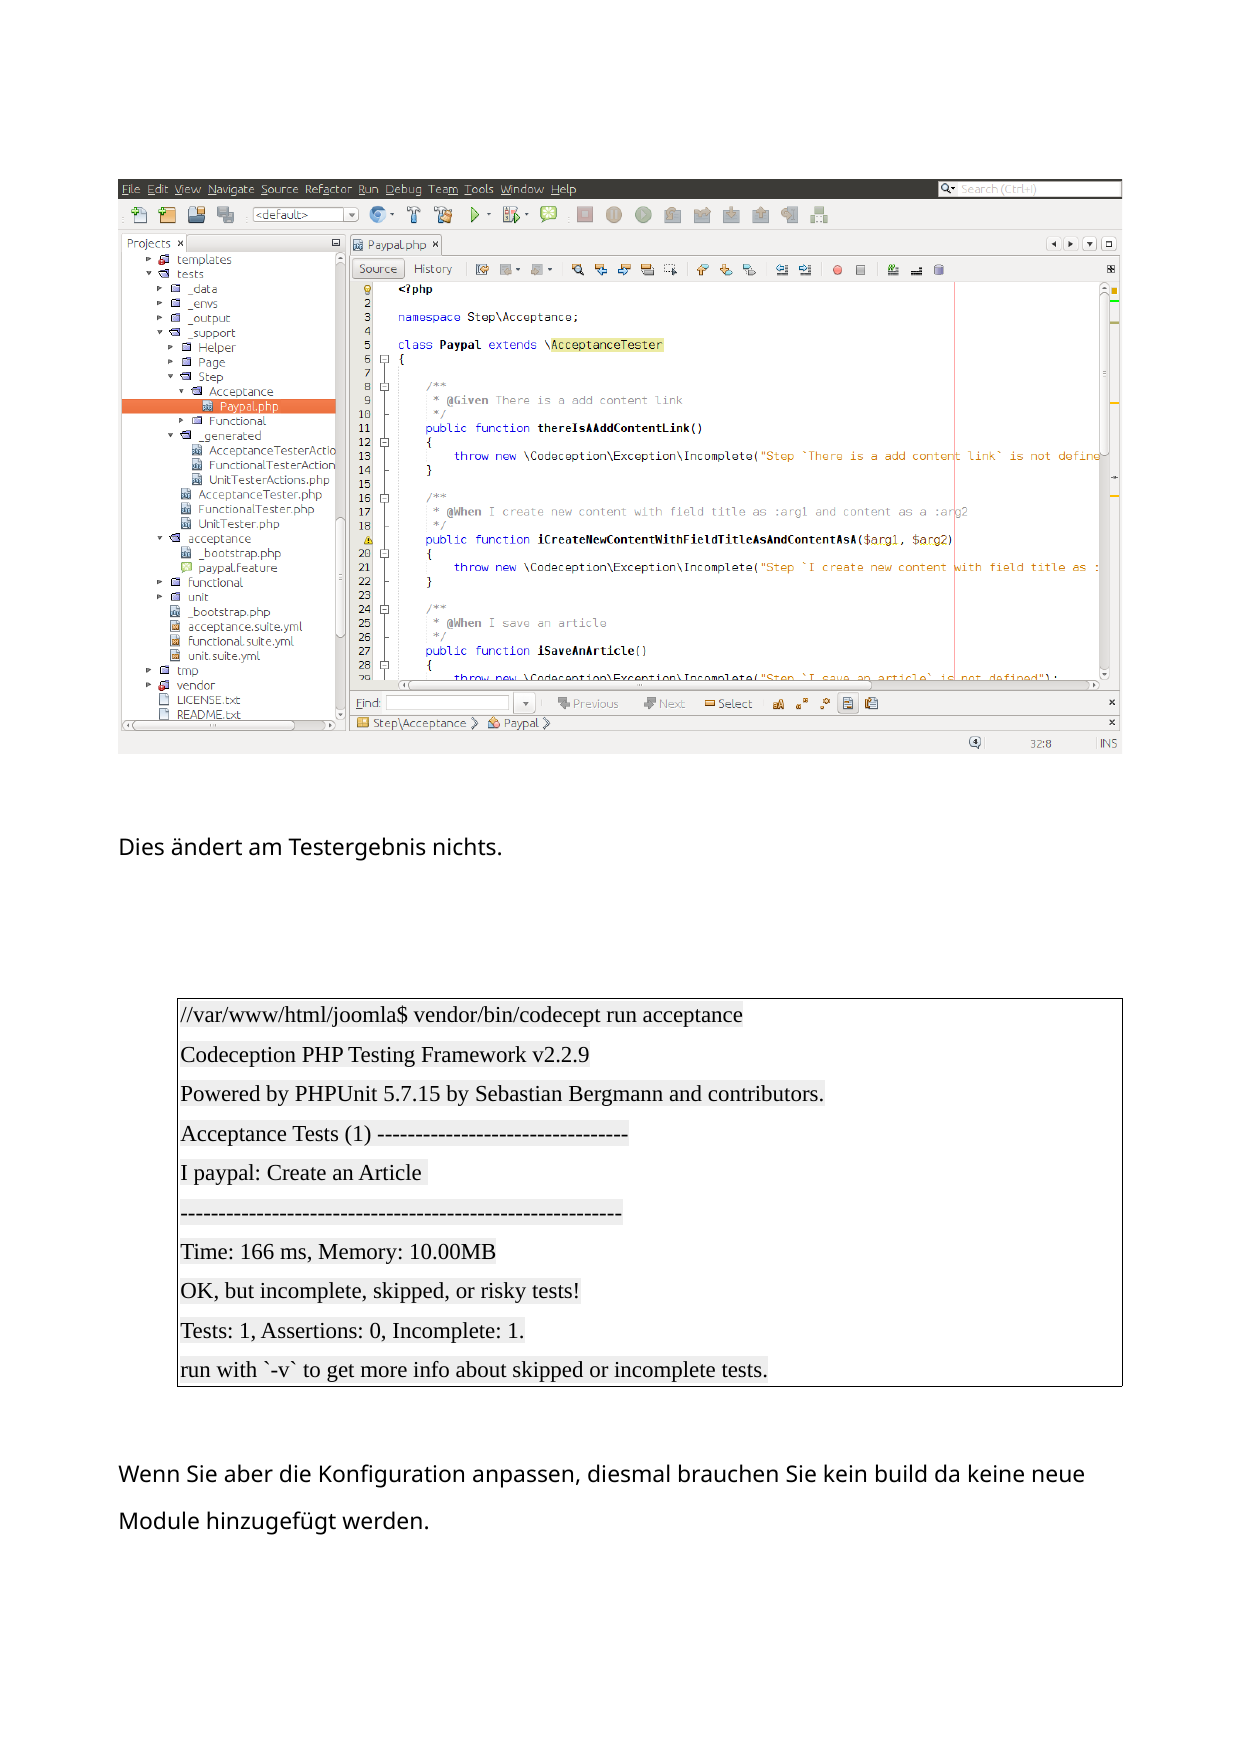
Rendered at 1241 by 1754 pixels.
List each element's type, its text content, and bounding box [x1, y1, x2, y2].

text //var/www/html/joomla$ vendor/bin/codecept run acceptance Codeception PHP Testing Framework v2.2.9 Powered by PHPUnit 5.7.15 by Sebastian Bergmann and contributors. Acceptance Tests (1) --------------------------------- I paypal: Create an Article ---------------------------------------------------------- Time: 166 ms, Memory: 10.00MB OK, but incomplete, skipped, or risky tests! Tests: 1, Assertions: 0, Incomplete: 1. run with `-v` to get more info about skipped or incomplete tests. [178, 999, 1122, 1386]
text Dies ändert am Testergebnis nichts. [118, 831, 1122, 862]
picture [118, 179, 1123, 754]
text Wenn Sie aber die Konfiguration anpassen, diesmal brauchen Sie kein build da keine neue Module hinzugefügt werden. [118, 1458, 1122, 1536]
